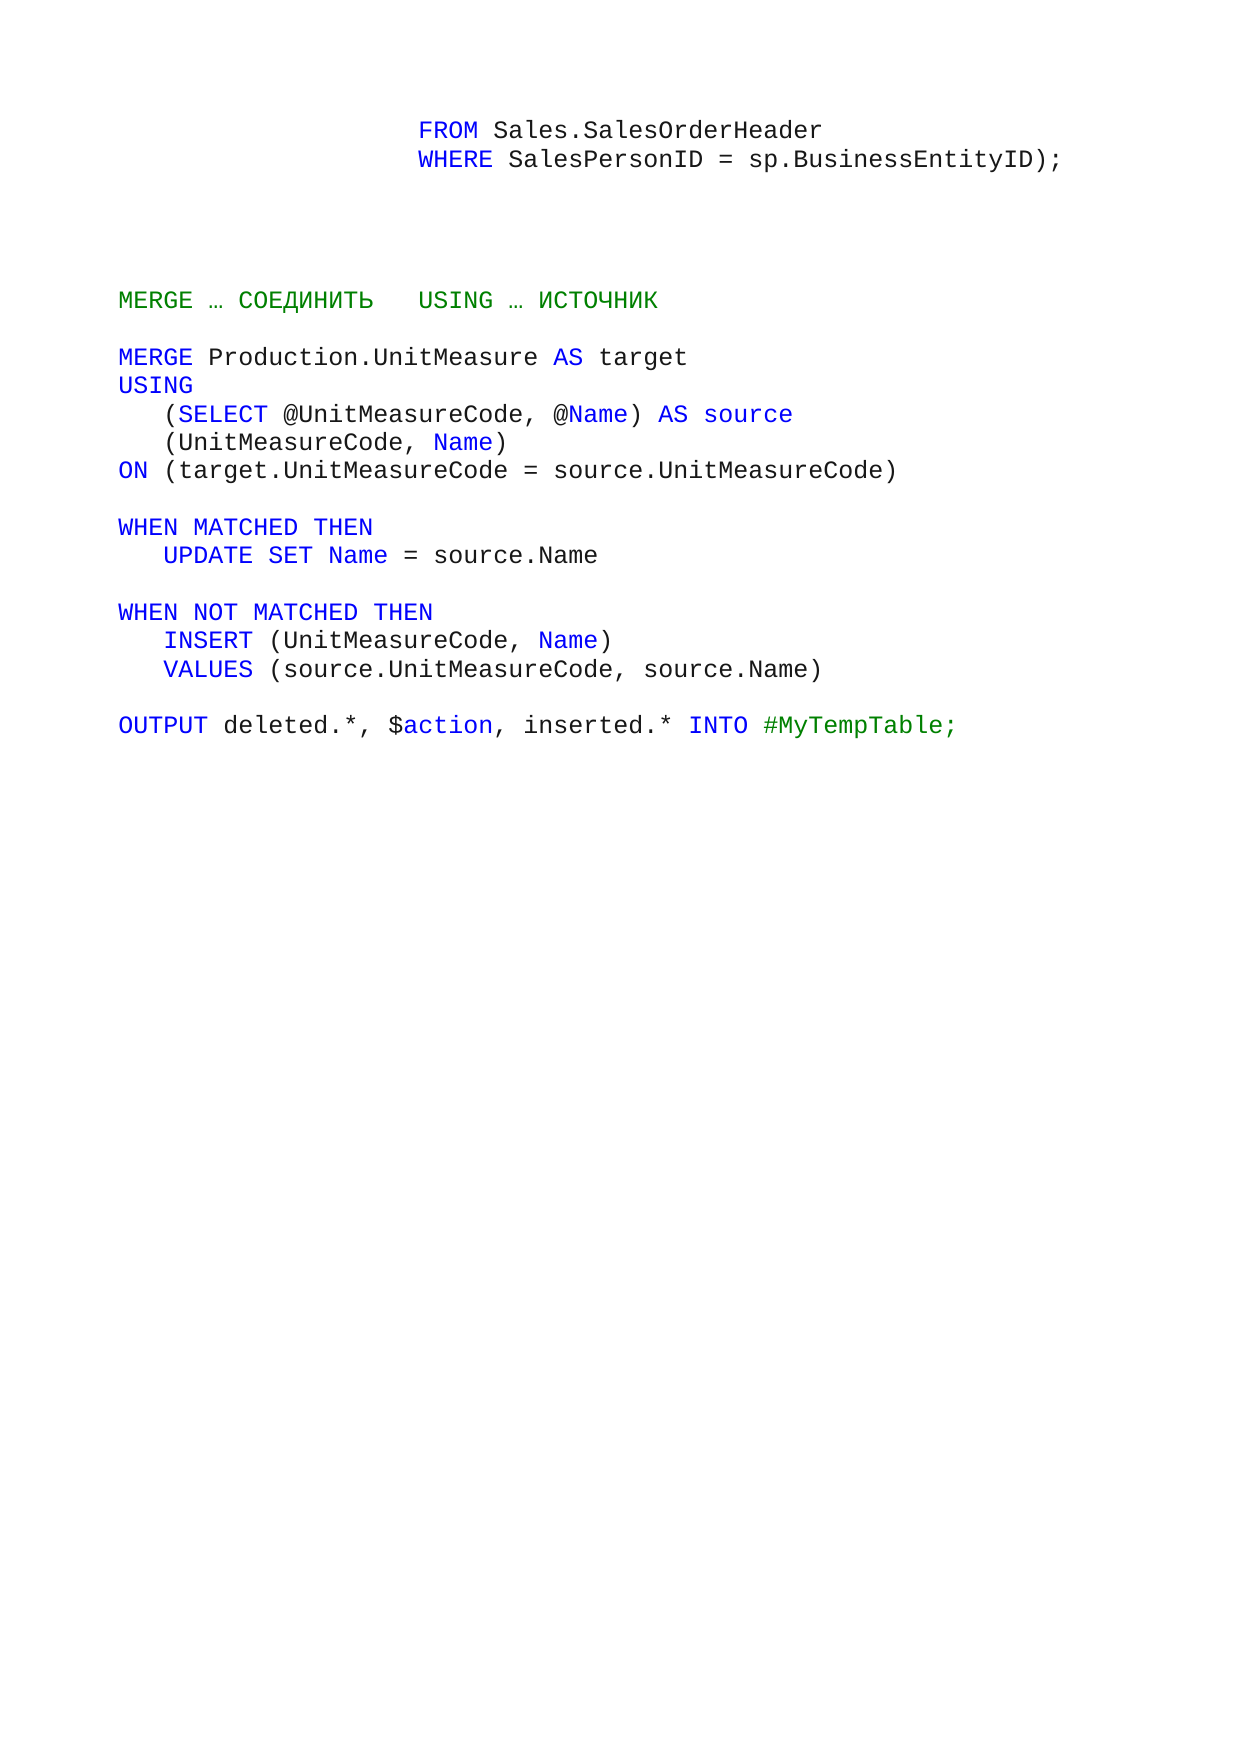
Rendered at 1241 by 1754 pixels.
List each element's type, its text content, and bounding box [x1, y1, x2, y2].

text (UnitMeasureCode, Name) [118, 430, 1122, 458]
text WHEN MATCHED THEN [118, 515, 1122, 543]
text UPDATE SET Name = source.Name [118, 543, 1122, 571]
text USING [118, 373, 1122, 401]
text WHEN NOT MATCHED THEN [118, 600, 1122, 628]
text (SELECT @UnitMeasureCode, @Name) AS source [118, 401, 1122, 430]
text FROM Sales.SalesOrderHeader [118, 118, 1122, 146]
text MERGE Production.UnitMeasure AS target [118, 345, 1122, 373]
text MERGE … СОЕДИНИТЬ USING … ИСТОЧНИК [118, 288, 1122, 316]
text VALUES (source.UnitMeasureCode, source.Name) [118, 656, 1122, 685]
text ON (target.UnitMeasureCode = source.UnitMeasureCode) [118, 458, 1122, 486]
text INSERT (UnitMeasureCode, Name) [118, 628, 1122, 656]
text WHERE SalesPersonID = sp.BusinessEntityID); [118, 146, 1122, 175]
text OUTPUT deleted.*, $action, inserted.* INTO #MyTempTable; [118, 713, 1122, 741]
